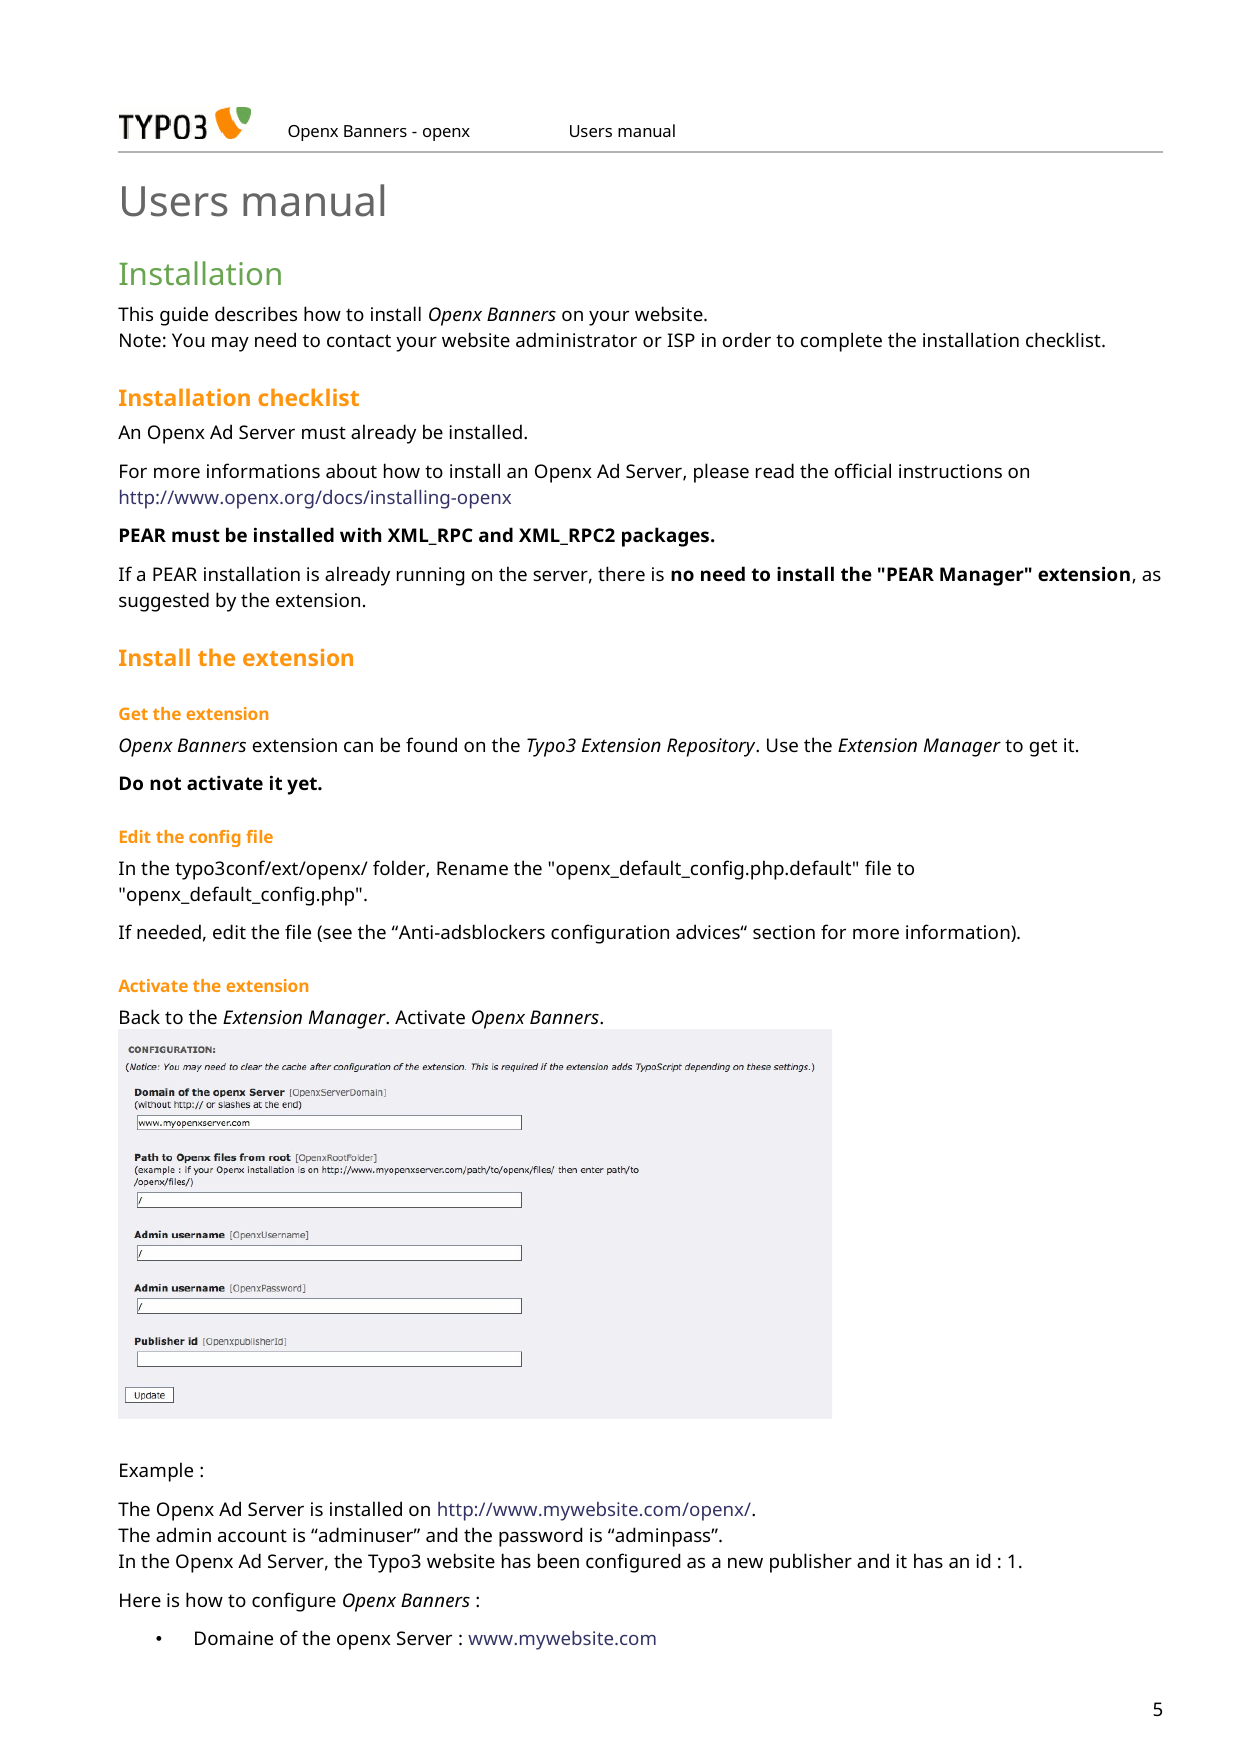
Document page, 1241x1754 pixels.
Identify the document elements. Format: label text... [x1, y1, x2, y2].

text PEAR must be installed with XML_RPC and XML_RPC2 packages. [118, 522, 1163, 548]
text An Openx Ad Server must already be installed. [118, 419, 1163, 445]
subtitle Edit the config file [118, 826, 1163, 849]
text Here is how to configure Openx Banners : [118, 1587, 1163, 1613]
text Do not activate it yet. [118, 770, 1163, 796]
subtitle Installation checklist [118, 382, 1163, 413]
picture [118, 106, 254, 139]
subtitle Installation [118, 252, 1163, 294]
text Example : [118, 1457, 1163, 1483]
text For more informations about how to install an Openx Ad Server, please read the official instructions on http://www.openx.org/docs/installing-openx [118, 457, 1163, 509]
subtitle Get the extension [118, 703, 1163, 726]
text If needed, edit the file (see the “Anti-adsblockers configuration advices“ section for more information). [118, 919, 1163, 945]
text The Openx Ad Server is installed on http://www.mywebsite.com/openx/. The admin account is “adminuser” and the password is “adminpass”. In the Openx Ad Server, the Typo3 website has been configured as a new publisher and it has an id : 1. [118, 1496, 1163, 1574]
subtitle Users manual [118, 172, 1163, 228]
text In the typo3conf/ext/openx/ folder, Rename the "openx_default_config.php.default" file to "openx_default_config.php". [118, 854, 1163, 907]
text If a PEAR installation is already running on the server, there is no need to install the "PEAR Manager" extension, as suggested by the extension. [118, 561, 1163, 613]
text Openx Banners extension can be found on the Typo3 Extension Repository. Use the Extension Manager to get it. [118, 732, 1163, 758]
subtitle Install the extension [118, 642, 1163, 673]
subtitle Activate the extension [118, 975, 1163, 998]
text Back to the Extension Manager. Activate Openx Banners. [118, 1004, 1163, 1030]
list Domaine of the openx Server : www.mywebsite.com [156, 1625, 1163, 1651]
picture [118, 1029, 833, 1419]
text This guide describes how to install Openx Banners on your website. Note: You may need to contact your website administrator or ISP in order to complete the installation checklist. [118, 301, 1163, 353]
